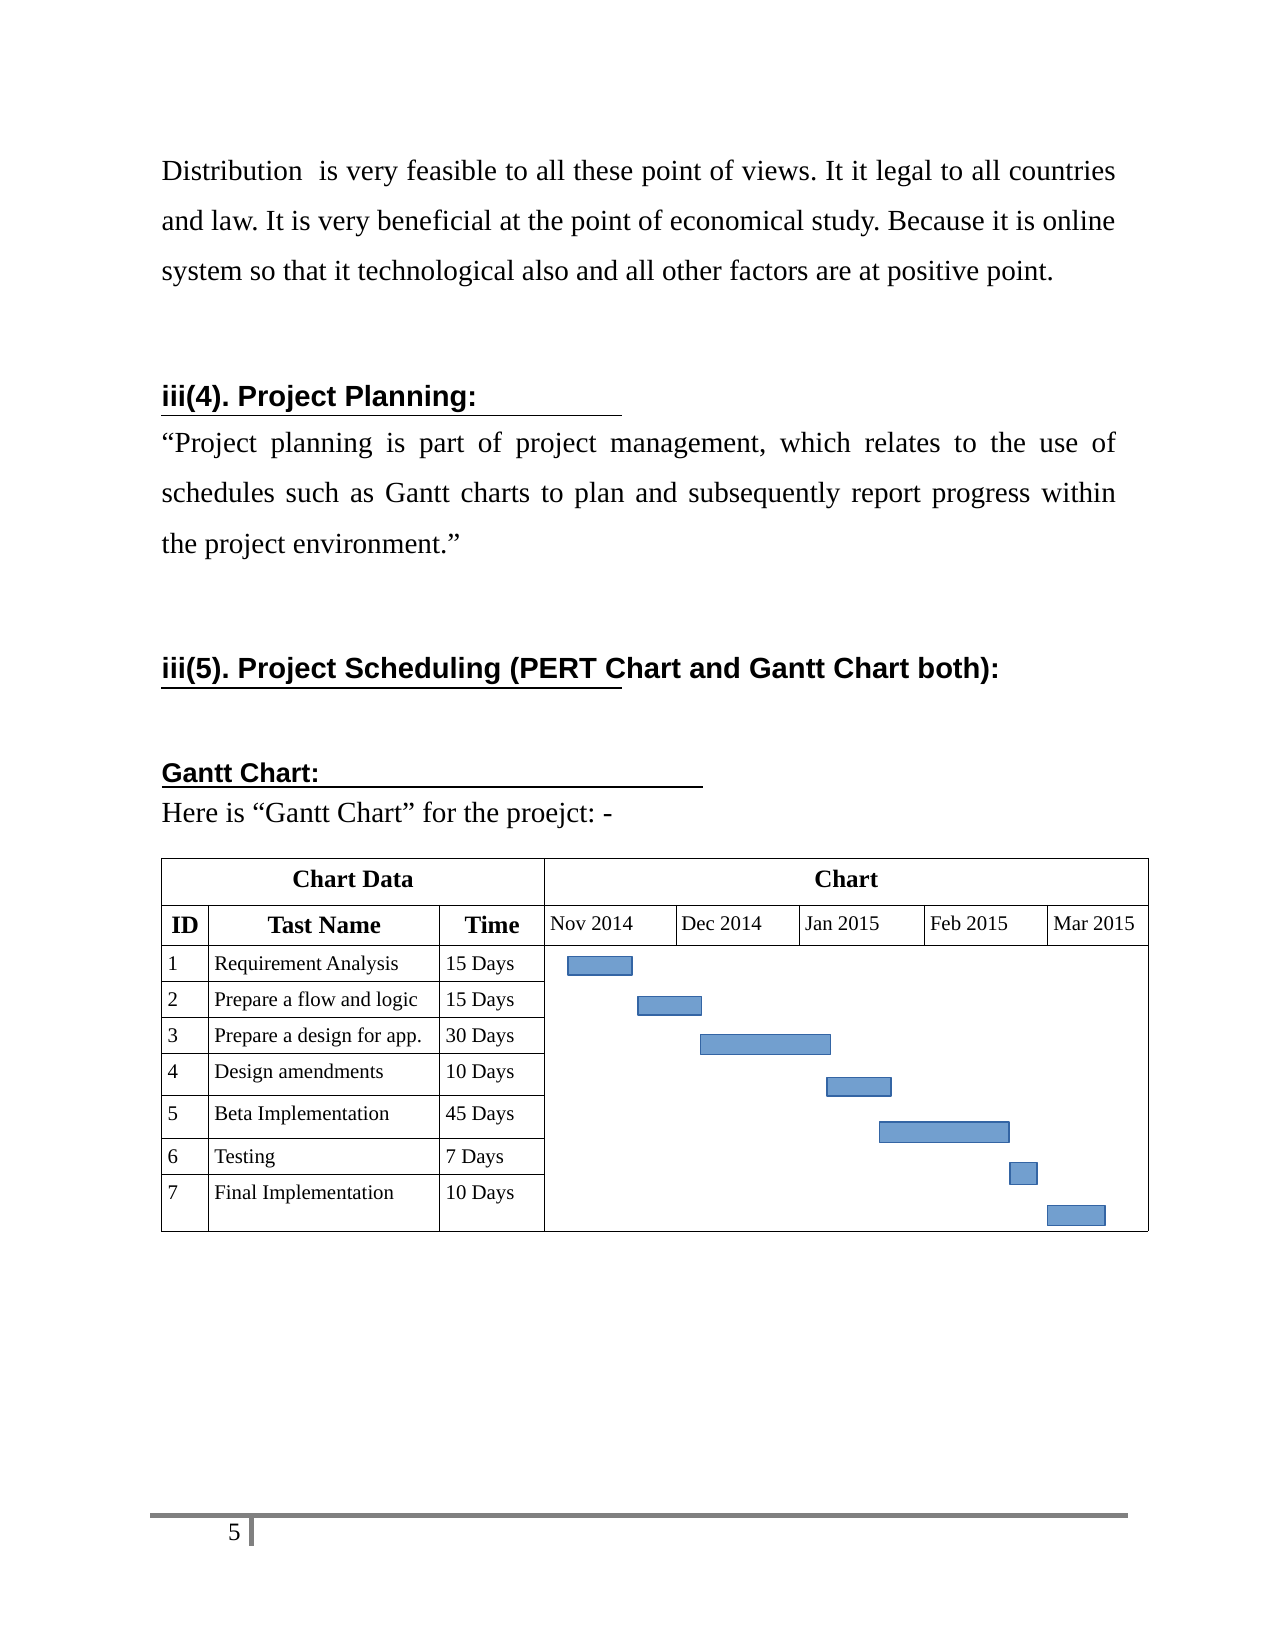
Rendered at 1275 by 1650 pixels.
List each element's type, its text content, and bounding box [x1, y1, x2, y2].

table_cell Feb 2015 [925, 906, 1047, 945]
table_cell Time [440, 906, 544, 945]
table_cell Testing [209, 1139, 439, 1174]
table_cell 15 Days [440, 946, 544, 981]
table_cell Dec 2014 [677, 906, 799, 945]
table_cell Mar 2015 [1048, 906, 1148, 945]
table_cell 30 Days [440, 1018, 544, 1053]
table_cell 5 [162, 1096, 208, 1138]
table_cell 4 [162, 1054, 208, 1095]
table_cell 7 Days [440, 1139, 544, 1174]
table_cell Beta Implementation [209, 1096, 439, 1138]
table_header Chart [545, 859, 1148, 905]
text Here is “Gantt Chart” for the proejct: - [161, 795, 1117, 828]
text Distribution is very feasible to all these point of views. It it legal to all countries and law. It is very beneficial at the point of economical study. Because it is online system so that it technological also and all other factors are at positive point. [161, 153, 1117, 287]
text iii(4). Project Planning: [161, 379, 1117, 413]
table_cell 6 [162, 1139, 208, 1174]
table_cell Tast Name [209, 906, 439, 945]
table_cell 10 Days [440, 1175, 544, 1231]
table_cell ID [162, 906, 208, 945]
table_cell Nov 2014 [545, 906, 676, 945]
table_cell Design amendments [209, 1054, 439, 1095]
table_cell Final Implementation [209, 1175, 439, 1231]
table_cell 15 Days [440, 982, 544, 1017]
table_cell 45 Days [440, 1096, 544, 1138]
table_cell 2 [162, 982, 208, 1017]
table_cell 3 [162, 1018, 208, 1053]
table_cell Requirement Analysis [209, 946, 439, 981]
table_cell Prepare a design for app. [209, 1018, 439, 1053]
text “Project planning is part of project management, which relates to the use of schedules such as Gantt charts to plan and subsequently report progress within the project environment.” [161, 425, 1117, 559]
table_cell [545, 946, 1148, 1231]
table_cell 7 [162, 1175, 208, 1231]
table_cell 1 [162, 946, 208, 981]
subtitle Gantt Chart: [161, 757, 1117, 789]
table_cell Jan 2015 [800, 906, 924, 945]
table_cell Prepare a flow and logic [209, 982, 439, 1017]
table_header Chart Data [162, 859, 544, 905]
table_cell 10 Days [440, 1054, 544, 1095]
text iii(5). Project Scheduling (PERT Chart and Gantt Chart both): [161, 651, 1117, 685]
